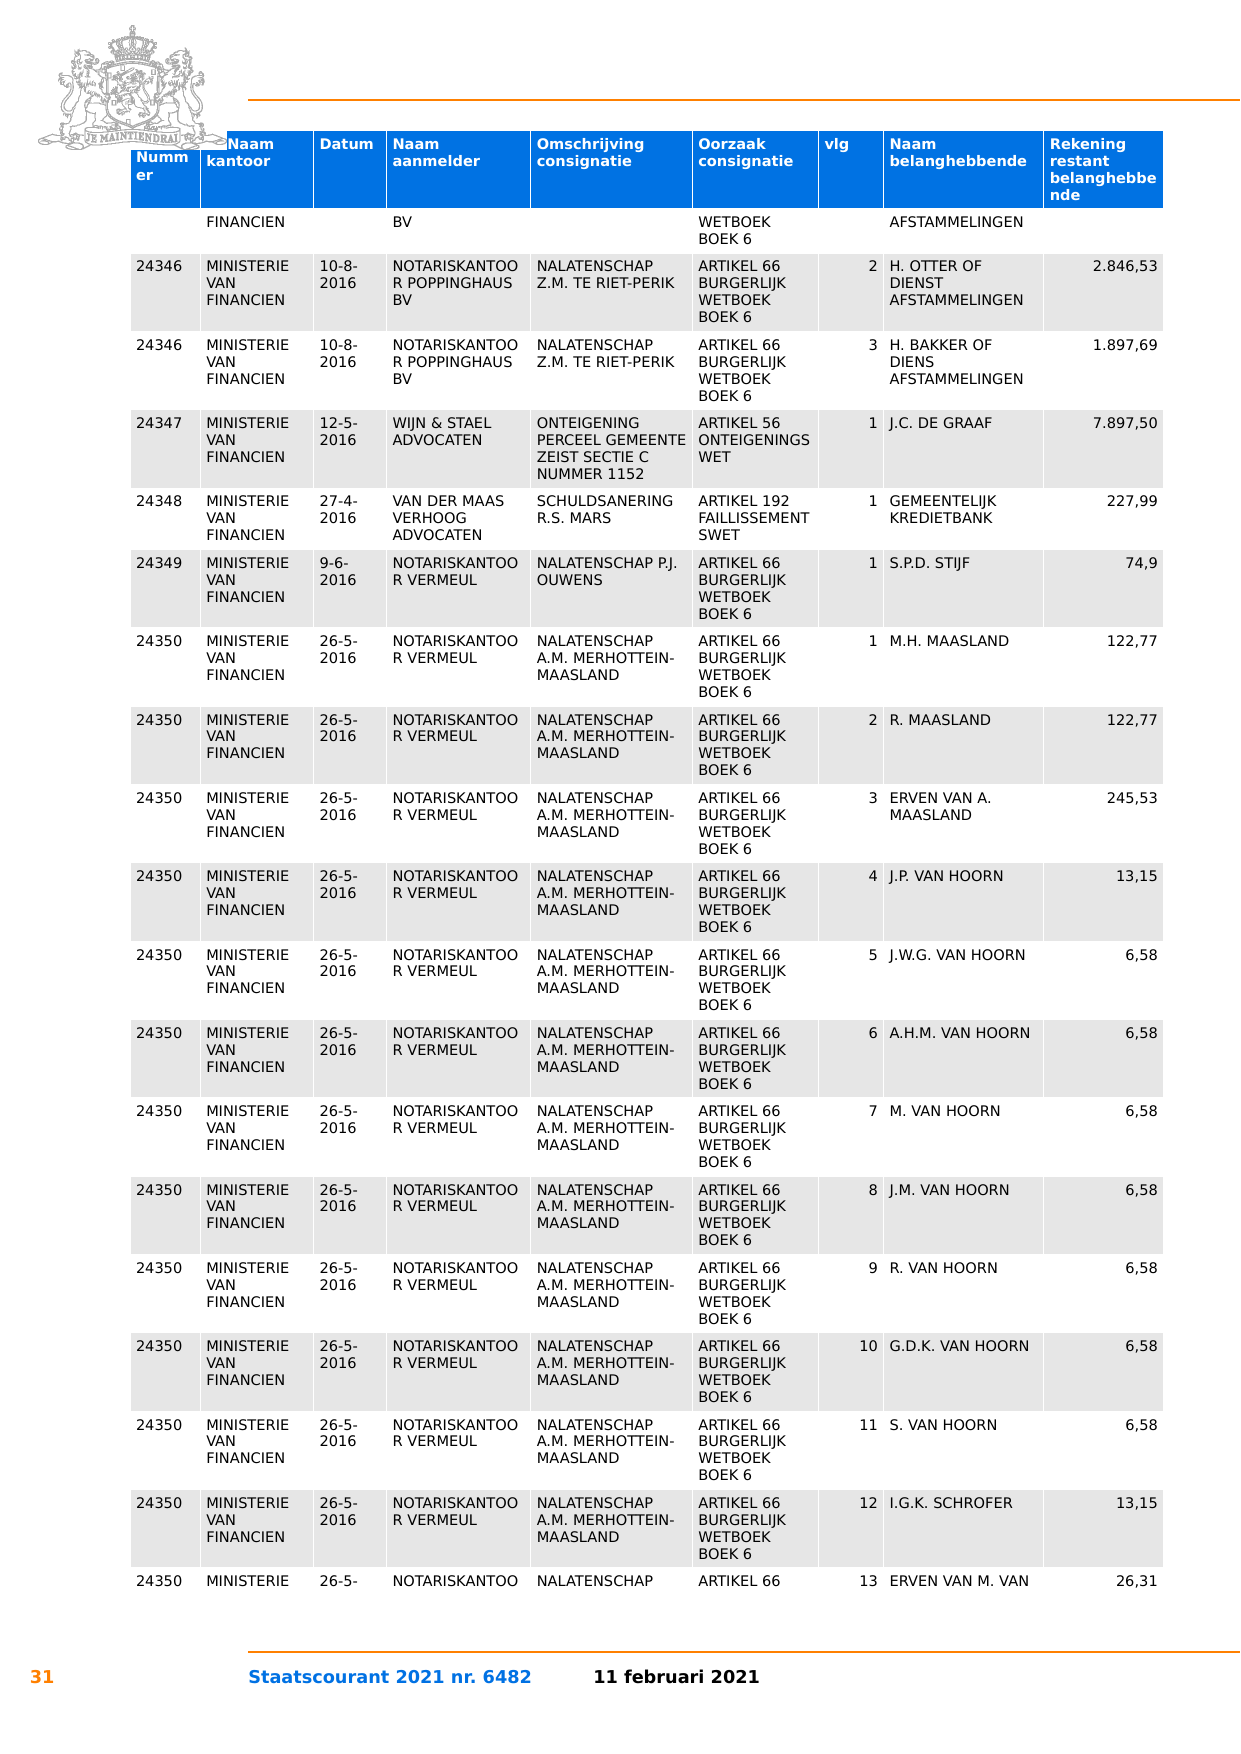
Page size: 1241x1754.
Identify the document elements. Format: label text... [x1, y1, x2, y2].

table_cell 1 [819, 410, 883, 488]
table_header Naam belanghebbende [884, 131, 1043, 208]
table_cell SCHULDSANERING R.S. MARS [531, 489, 692, 549]
table_cell 24349 [131, 550, 200, 627]
table_cell FINANCIEN [201, 209, 313, 253]
table_cell J.C. DE GRAAF [884, 410, 1043, 488]
table_cell J.P. VAN HOORN [884, 863, 1043, 941]
table_cell 26-5-2016 [314, 1490, 386, 1567]
table_cell 2 [819, 254, 883, 331]
table_cell MINISTERIE VAN FINANCIEN [201, 489, 313, 549]
table_cell 245,53 [1044, 785, 1163, 862]
table_cell VAN DER MAAS VERHOOG ADVOCATEN [387, 489, 530, 549]
table_cell MINISTERIE VAN FINANCIEN [201, 785, 313, 862]
table_cell ARTIKEL 66 [693, 1568, 818, 1595]
table_cell H. BAKKER OF DIENS AFSTAMMELINGEN [884, 332, 1043, 409]
table_cell 7 [819, 1098, 883, 1176]
table_cell J.W.G. VAN HOORN [884, 942, 1043, 1019]
table_cell MINISTERIE VAN FINANCIEN [201, 1333, 313, 1411]
table_cell MINISTERIE VAN FINANCIEN [201, 1255, 313, 1332]
table_cell 24350 [131, 863, 200, 941]
table_cell 9-6-2016 [314, 550, 386, 627]
table_cell 26-5-2016 [314, 1255, 386, 1332]
table_header Naam aanmelder [387, 131, 530, 208]
table_cell [131, 209, 200, 253]
table_cell 26-5- [314, 1568, 386, 1595]
table_cell NOTARISKANTOO [387, 1568, 530, 1595]
table_cell 6 [819, 1020, 883, 1097]
table_cell ARTIKEL 66 BURGERLIJK WETBOEK BOEK 6 [693, 863, 818, 941]
table_cell 6,58 [1044, 942, 1163, 1019]
table_cell I.G.K. SCHROFER [884, 1490, 1043, 1567]
table_cell G.D.K. VAN HOORN [884, 1333, 1043, 1411]
table_cell MINISTERIE VAN FINANCIEN [201, 410, 313, 488]
table_cell 26-5-2016 [314, 942, 386, 1019]
table_cell 12 [819, 1490, 883, 1567]
table_cell 9 [819, 1255, 883, 1332]
table_cell ARTIKEL 66 BURGERLIJK WETBOEK BOEK 6 [693, 550, 818, 627]
table_cell WETBOEK BOEK 6 [693, 209, 818, 253]
table_cell R. VAN HOORN [884, 1255, 1043, 1332]
table_cell NOTARISKANTOOR VERMEUL [387, 1490, 530, 1567]
table_cell NOTARISKANTOOR VERMEUL [387, 1412, 530, 1489]
table_cell 74,9 [1044, 550, 1163, 627]
table_header Nummer [131, 150, 200, 208]
table_cell 8 [819, 1177, 883, 1254]
table_cell A.H.M. VAN HOORN [884, 1020, 1043, 1097]
table_cell 10-8-2016 [314, 332, 386, 409]
table_cell ARTIKEL 66 BURGERLIJK WETBOEK BOEK 6 [693, 1255, 818, 1332]
table_cell NALATENSCHAP A.M. MERHOTTEIN-MAASLAND [531, 785, 692, 862]
table_cell 10-8-2016 [314, 254, 386, 331]
table_cell 24350 [131, 1568, 200, 1595]
table_cell ARTIKEL 66 BURGERLIJK WETBOEK BOEK 6 [693, 254, 818, 331]
table_cell 6,58 [1044, 1098, 1163, 1176]
table_cell NOTARISKANTOOR VERMEUL [387, 550, 530, 627]
table_cell ARTIKEL 66 BURGERLIJK WETBOEK BOEK 6 [693, 332, 818, 409]
table_cell 24350 [131, 1333, 200, 1411]
table_cell MINISTERIE VAN FINANCIEN [201, 942, 313, 1019]
table_cell NOTARISKANTOOR VERMEUL [387, 863, 530, 941]
table_cell 26-5-2016 [314, 785, 386, 862]
table_header Oorzaak consignatie [693, 131, 818, 208]
table_cell NOTARISKANTOOR VERMEUL [387, 1333, 530, 1411]
table_cell 4 [819, 863, 883, 941]
table_cell S. VAN HOORN [884, 1412, 1043, 1489]
table_cell NALATENSCHAP A.M. MERHOTTEIN-MAASLAND [531, 1490, 692, 1567]
table_cell AFSTAMMELINGEN [884, 209, 1043, 253]
table_cell ARTIKEL 56 ONTEIGENINGSWET [693, 410, 818, 488]
table_cell 2 [819, 707, 883, 784]
table_cell 24346 [131, 254, 200, 331]
table_cell NALATENSCHAP A.M. MERHOTTEIN-MAASLAND [531, 1412, 692, 1489]
table_header Rekening restant belanghebbende [1044, 131, 1163, 208]
table_cell 1.897,69 [1044, 332, 1163, 409]
table_cell NALATENSCHAP A.M. MERHOTTEIN-MAASLAND [531, 628, 692, 706]
table_cell NALATENSCHAP A.M. MERHOTTEIN-MAASLAND [531, 1020, 692, 1097]
table_cell NALATENSCHAP A.M. MERHOTTEIN-MAASLAND [531, 1177, 692, 1254]
table_cell 26-5-2016 [314, 863, 386, 941]
table_cell MINISTERIE VAN FINANCIEN [201, 707, 313, 784]
table_cell MINISTERIE VAN FINANCIEN [201, 1020, 313, 1097]
table_cell MINISTERIE VAN FINANCIEN [201, 254, 313, 331]
table_cell MINISTERIE VAN FINANCIEN [201, 1098, 313, 1176]
table_cell ERVEN VAN A. MAASLAND [884, 785, 1043, 862]
table_cell 7.897,50 [1044, 410, 1163, 488]
table_cell 26-5-2016 [314, 1098, 386, 1176]
table_cell 24350 [131, 1412, 200, 1489]
table_cell 24348 [131, 489, 200, 549]
table_cell 24350 [131, 1098, 200, 1176]
table_cell 24346 [131, 332, 200, 409]
table_cell [314, 209, 386, 253]
table_cell 122,77 [1044, 707, 1163, 784]
table_cell MINISTERIE [201, 1568, 313, 1595]
table_cell WIJN & STAEL ADVOCATEN [387, 410, 530, 488]
table_header Naam kantoor [201, 131, 313, 208]
table_cell NOTARISKANTOOR VERMEUL [387, 1177, 530, 1254]
table_cell 6,58 [1044, 1177, 1163, 1254]
table_cell 24350 [131, 785, 200, 862]
table_cell MINISTERIE VAN FINANCIEN [201, 1177, 313, 1254]
table_cell 26-5-2016 [314, 707, 386, 784]
table_cell MINISTERIE VAN FINANCIEN [201, 863, 313, 941]
table_cell 12-5-2016 [314, 410, 386, 488]
table_cell 24350 [131, 707, 200, 784]
table_cell 122,77 [1044, 628, 1163, 706]
table_cell NALATENSCHAP [531, 1568, 692, 1595]
table_cell NALATENSCHAP A.M. MERHOTTEIN-MAASLAND [531, 863, 692, 941]
table_cell 24350 [131, 1490, 200, 1567]
table_cell ARTIKEL 66 BURGERLIJK WETBOEK BOEK 6 [693, 1098, 818, 1176]
table_cell ONTEIGENING PERCEEL GEMEENTE ZEIST SECTIE C NUMMER 1152 [531, 410, 692, 488]
table_cell 6,58 [1044, 1020, 1163, 1097]
table_cell 24350 [131, 628, 200, 706]
table_cell NOTARISKANTOOR VERMEUL [387, 1255, 530, 1332]
table_cell 6,58 [1044, 1255, 1163, 1332]
table_cell MINISTERIE VAN FINANCIEN [201, 628, 313, 706]
table_cell ARTIKEL 192 FAILLISSEMENTSWET [693, 489, 818, 549]
table_cell ARTIKEL 66 BURGERLIJK WETBOEK BOEK 6 [693, 1177, 818, 1254]
table_cell 1 [819, 550, 883, 627]
picture [38, 25, 227, 150]
table_cell 6,58 [1044, 1333, 1163, 1411]
table_cell 24347 [131, 410, 200, 488]
table_cell NALATENSCHAP P.J. OUWENS [531, 550, 692, 627]
table_cell 227,99 [1044, 489, 1163, 549]
table_cell MINISTERIE VAN FINANCIEN [201, 550, 313, 627]
table_cell 2.846,53 [1044, 254, 1163, 331]
table_cell 26-5-2016 [314, 1177, 386, 1254]
table_cell M. VAN HOORN [884, 1098, 1043, 1176]
table_cell NALATENSCHAP A.M. MERHOTTEIN-MAASLAND [531, 1255, 692, 1332]
table_cell S.P.D. STIJF [884, 550, 1043, 627]
table_cell ARTIKEL 66 BURGERLIJK WETBOEK BOEK 6 [693, 942, 818, 1019]
table_cell J.M. VAN HOORN [884, 1177, 1043, 1254]
table_cell [531, 209, 692, 253]
table_cell 11 [819, 1412, 883, 1489]
table_cell 26-5-2016 [314, 1020, 386, 1097]
table_cell NOTARISKANTOOR VERMEUL [387, 1098, 530, 1176]
table_cell ARTIKEL 66 BURGERLIJK WETBOEK BOEK 6 [693, 628, 818, 706]
table_cell NOTARISKANTOOR VERMEUL [387, 628, 530, 706]
table_cell ARTIKEL 66 BURGERLIJK WETBOEK BOEK 6 [693, 1020, 818, 1097]
table_cell 26-5-2016 [314, 628, 386, 706]
table_cell H. OTTER OF DIENST AFSTAMMELINGEN [884, 254, 1043, 331]
table_cell 3 [819, 332, 883, 409]
table_cell 27-4-2016 [314, 489, 386, 549]
table_cell NOTARISKANTOOR VERMEUL [387, 785, 530, 862]
table_cell M.H. MAASLAND [884, 628, 1043, 706]
table_header Datum [314, 131, 386, 208]
table_cell 13,15 [1044, 1490, 1163, 1567]
table_cell NALATENSCHAP Z.M. TE RIET-PERIK [531, 254, 692, 331]
table_cell NOTARISKANTOOR POPPINGHAUS BV [387, 332, 530, 409]
table_cell 13 [819, 1568, 883, 1595]
table_cell MINISTERIE VAN FINANCIEN [201, 1490, 313, 1567]
table_cell 26-5-2016 [314, 1333, 386, 1411]
table_cell 3 [819, 785, 883, 862]
table_cell 1 [819, 628, 883, 706]
table_cell [1044, 209, 1163, 253]
table_cell MINISTERIE VAN FINANCIEN [201, 1412, 313, 1489]
table_cell [819, 209, 883, 253]
table_cell ARTIKEL 66 BURGERLIJK WETBOEK BOEK 6 [693, 707, 818, 784]
table_cell 26-5-2016 [314, 1412, 386, 1489]
table_cell 1 [819, 489, 883, 549]
table_cell 24350 [131, 1255, 200, 1332]
table_cell 5 [819, 942, 883, 1019]
table_cell BV [387, 209, 530, 253]
table_cell NALATENSCHAP A.M. MERHOTTEIN-MAASLAND [531, 1098, 692, 1176]
table_cell 6,58 [1044, 1412, 1163, 1489]
table_cell NOTARISKANTOOR POPPINGHAUS BV [387, 254, 530, 331]
table_header vlg [819, 131, 883, 208]
table_cell 13,15 [1044, 863, 1163, 941]
table_cell 26,31 [1044, 1568, 1163, 1595]
table_cell ARTIKEL 66 BURGERLIJK WETBOEK BOEK 6 [693, 1333, 818, 1411]
table_cell NALATENSCHAP A.M. MERHOTTEIN-MAASLAND [531, 1333, 692, 1411]
table_cell GEMEENTELIJK KREDIETBANK [884, 489, 1043, 549]
table_cell NALATENSCHAP A.M. MERHOTTEIN-MAASLAND [531, 942, 692, 1019]
table_cell NALATENSCHAP Z.M. TE RIET-PERIK [531, 332, 692, 409]
table_cell NOTARISKANTOOR VERMEUL [387, 942, 530, 1019]
table_cell NALATENSCHAP A.M. MERHOTTEIN-MAASLAND [531, 707, 692, 784]
table_cell 24350 [131, 942, 200, 1019]
table_cell ARTIKEL 66 BURGERLIJK WETBOEK BOEK 6 [693, 1490, 818, 1567]
table_cell NOTARISKANTOOR VERMEUL [387, 1020, 530, 1097]
table_cell R. MAASLAND [884, 707, 1043, 784]
table_cell NOTARISKANTOOR VERMEUL [387, 707, 530, 784]
table_cell ARTIKEL 66 BURGERLIJK WETBOEK BOEK 6 [693, 1412, 818, 1489]
table_cell 24350 [131, 1020, 200, 1097]
table_cell ARTIKEL 66 BURGERLIJK WETBOEK BOEK 6 [693, 785, 818, 862]
table_cell 24350 [131, 1177, 200, 1254]
table_cell ERVEN VAN M. VAN [884, 1568, 1043, 1595]
table_cell MINISTERIE VAN FINANCIEN [201, 332, 313, 409]
table_header Omschrijving consignatie [531, 131, 692, 208]
table_cell 10 [819, 1333, 883, 1411]
